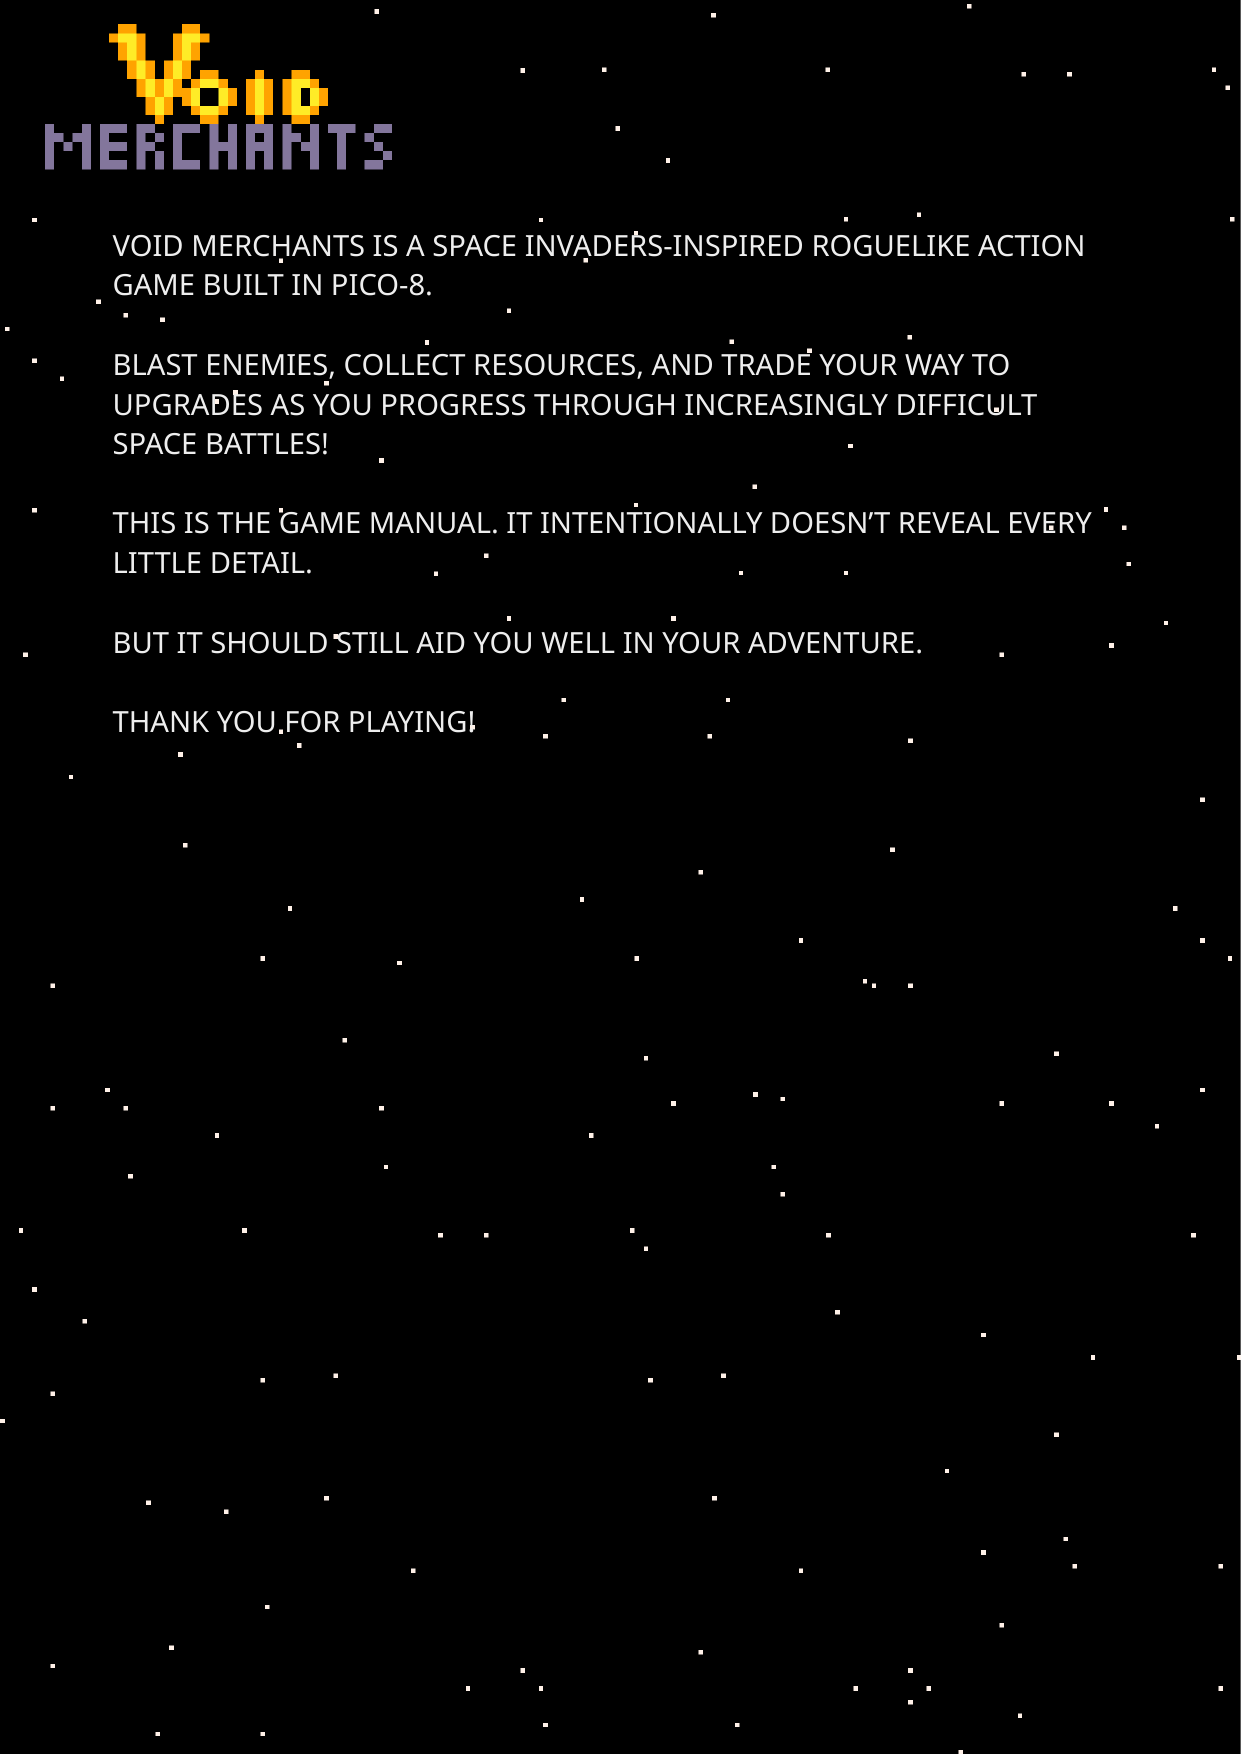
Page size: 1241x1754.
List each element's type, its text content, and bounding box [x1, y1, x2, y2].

picture [0, 0, 1241, 1754]
text THIS IS THE GAME MANUAL. IT INTENTIONALLY DOESN’T REVEAL EVERY LITTLE DETAIL. [112, 503, 1128, 582]
text BUT IT SHOULD STILL AID YOU WELL IN YOUR ADVENTURE. [112, 622, 1128, 662]
text BLAST ENEMIES, COLLECT RESOURCES, AND TRADE YOUR WAY TO UPGRADES AS YOU PROGRESS THROUGH INCREASINGLY DIFFICULT SPACE BATTLES! [112, 344, 1128, 463]
text THANK YOU FOR PLAYING! [112, 701, 1128, 741]
text VOID MERCHANTS IS A SPACE INVADERS-INSPIRED ROGUELIKE ACTION GAME BUILT IN PICO-8. [112, 225, 1128, 304]
